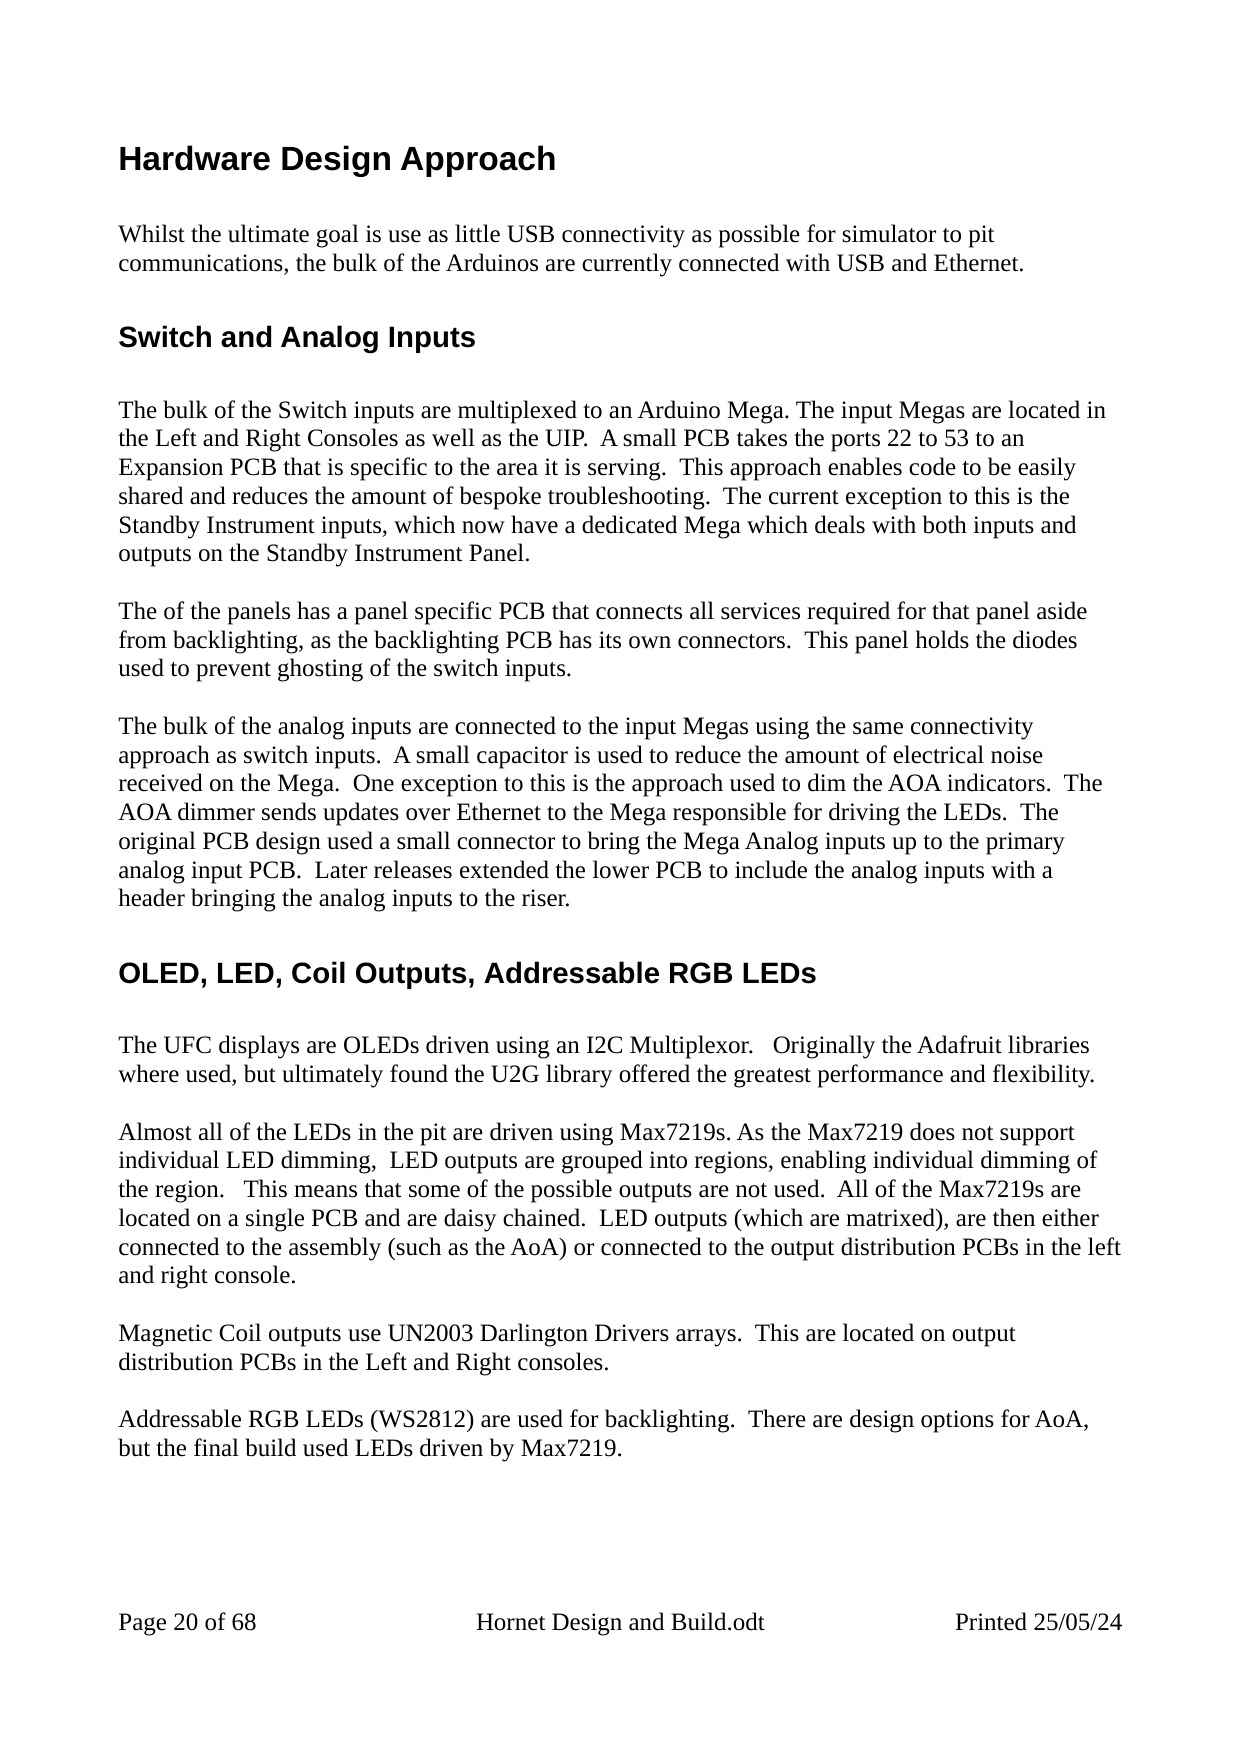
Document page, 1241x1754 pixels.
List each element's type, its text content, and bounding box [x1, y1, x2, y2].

text The UFC displays are OLEDs driven using an I2C Multiplexor. Originally the Adafruit libraries where used, but ultimately found the U2G library offered the greatest performance and flexibility. [118, 1031, 1122, 1088]
text Whilst the ultimate goal is use as little USB connectivity as possible for simulator to pit communications, the bulk of the Arduinos are currently connected with USB and Ethernet. [118, 219, 1122, 276]
subtitle Hardware Design Approach [118, 139, 1122, 178]
text Magnetic Coil outputs use UN2003 Darlington Drivers arrays. This are located on output distribution PCBs in the Left and Right consoles. [118, 1318, 1122, 1376]
text Addressable RGB LEDs (WS2812) are used for backlighting. There are design options for AoA, but the final build used LEDs driven by Max7219. [118, 1404, 1122, 1462]
subtitle Switch and Analog Inputs [118, 320, 1122, 353]
text The of the panels has a panel specific PCB that connects all services required for that panel aside from backlighting, as the backlighting PCB has its own connectors. This panel holds the diodes used to prevent ghosting of the switch inputs. [118, 596, 1122, 682]
subtitle OLED, LED, Coil Outputs, Addressable RGB LEDs [118, 956, 1122, 989]
text The bulk of the analog inputs are connected to the input Megas using the same connectivity approach as switch inputs. A small capacitor is used to reduce the amount of electrical noise received on the Mega. One exception to this is the approach used to dim the AOA indicators. The AOA dimmer sends updates over Ethernet to the Mega responsible for driving the LEDs. The original PCB design used a small connector to bring the Mega Analog inputs up to the primary analog input PCB. Later releases extended the lower PCB to include the analog inputs with a header bringing the analog inputs to the riser. [118, 711, 1122, 912]
text The bulk of the Switch inputs are multiplexed to an Arduino Mega. The input Megas are located in the Left and Right Consoles as well as the UIP. A small PCB takes the ports 22 to 53 to an Expansion PCB that is specific to the area it is serving. This approach enables code to be easily shared and reduces the amount of bespoke troubleshooting. The current exception to this is the Standby Instrument inputs, which now have a dedicated Mega which deals with both inputs and outputs on the Standby Instrument Panel. [118, 395, 1122, 567]
text Almost all of the LEDs in the pit are driven using Max7219s. As the Max7219 does not support individual LED dimming, LED outputs are grouped into regions, enabling individual dimming of the region. This means that some of the possible outputs are not used. All of the Max7219s are located on a single PCB and are daisy chained. LED outputs (which are matrixed), are then either connected to the assembly (such as the AoA) or connected to the output distribution PCBs in the left and right console. [118, 1117, 1122, 1289]
